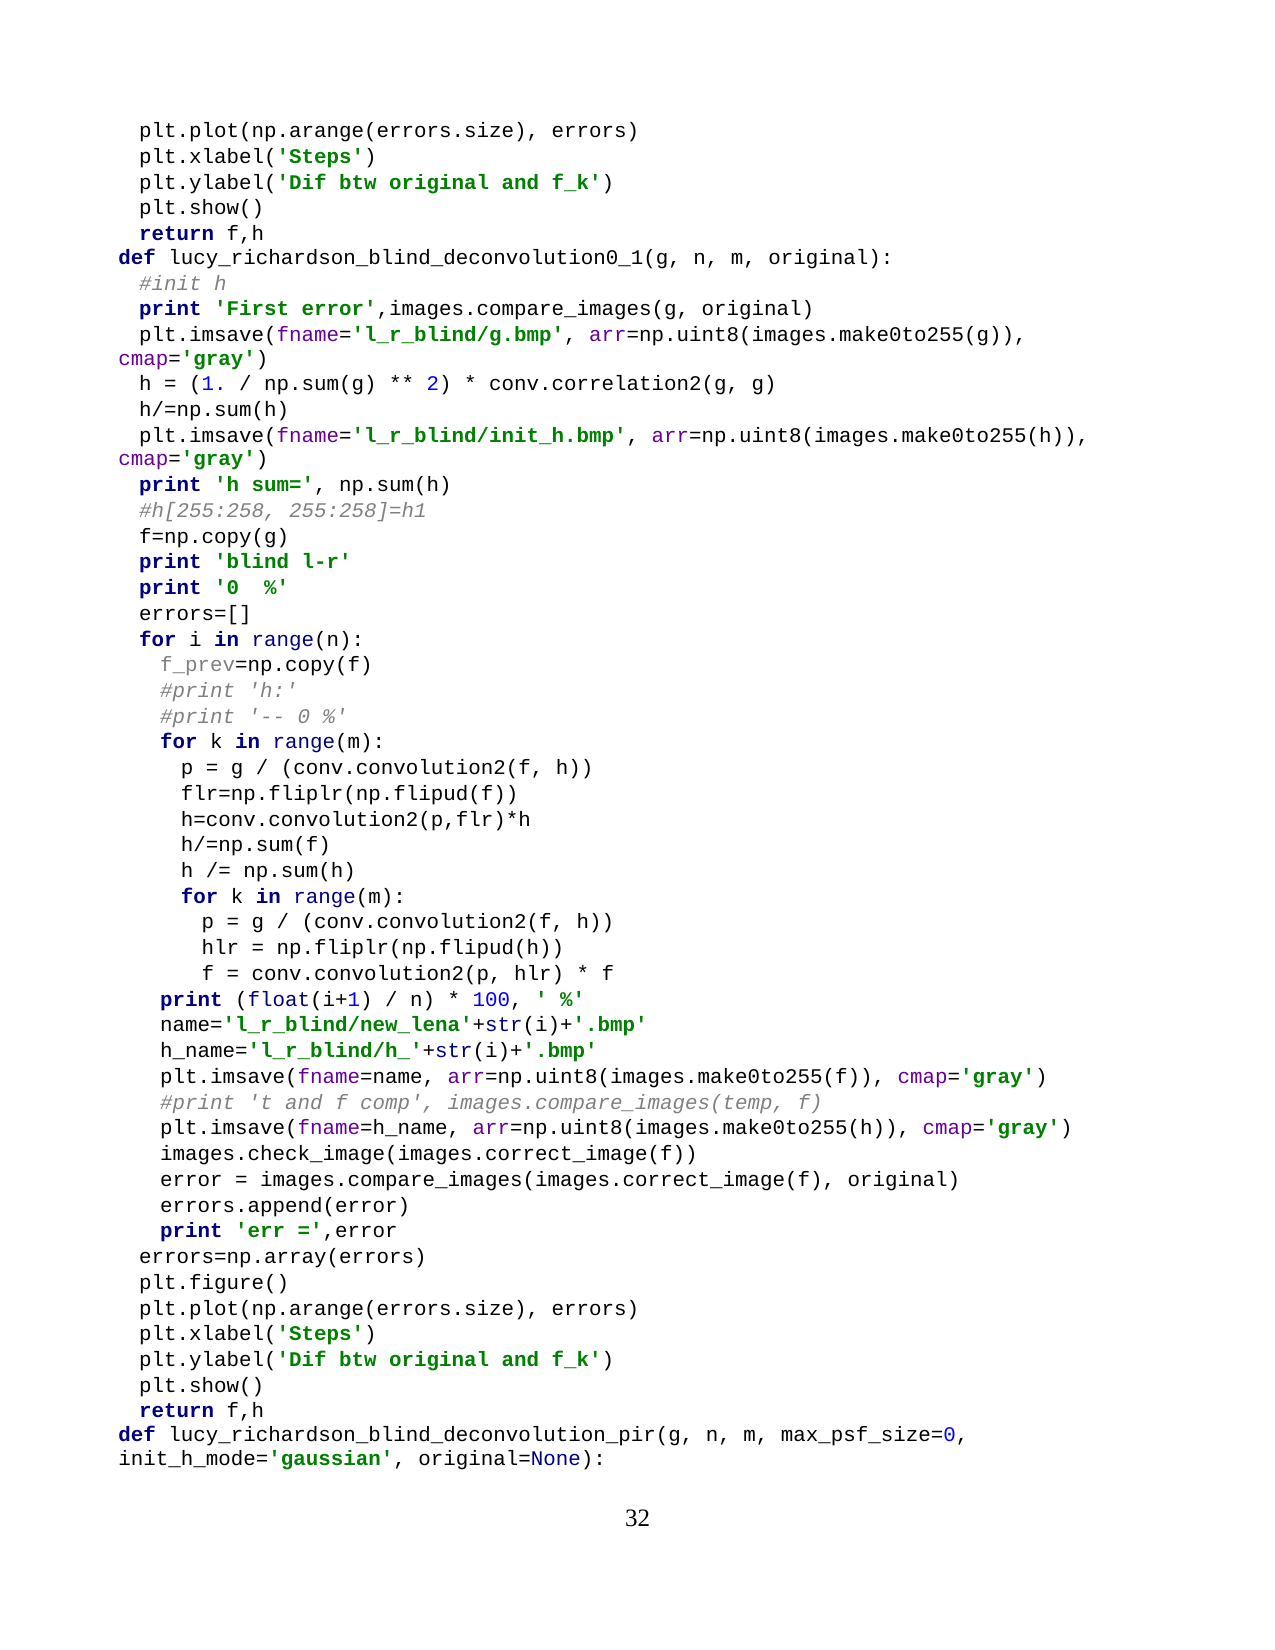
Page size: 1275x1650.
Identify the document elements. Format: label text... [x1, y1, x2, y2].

text errors=np.array(errors) [118, 1244, 1157, 1270]
text plt.show() [118, 195, 1157, 221]
text errors=[] [118, 601, 1157, 626]
text #print 't and f comp', images.compare_images(temp, f) [118, 1089, 1157, 1115]
text print '0 %' [118, 575, 1157, 601]
text for k in range(m): [118, 884, 1157, 909]
text plt.imsave(fname='l_r_blind/g.bmp', arr=np.uint8(images.make0to255(g)), cmap='gray') [118, 322, 1157, 371]
text p = g / (conv.convolution2(f, h)) [118, 909, 1157, 935]
text images.check_image(images.correct_image(f)) [118, 1141, 1157, 1167]
text plt.plot(np.arange(errors.size), errors) [118, 118, 1157, 144]
text h/=np.sum(h) [118, 397, 1157, 423]
text #init h [118, 270, 1157, 296]
text hlr = np.fliplr(np.flipud(h)) [118, 935, 1157, 961]
text h = (1. / np.sum(g) ** 2) * conv.correlation2(g, g) [118, 371, 1157, 397]
text return f,h [118, 221, 1157, 247]
text h=conv.convolution2(p,flr)*h [118, 807, 1157, 832]
text for k in range(m): [118, 729, 1157, 755]
text name='l_r_blind/new_lena'+str(i)+'.bmp' [118, 1012, 1157, 1038]
text plt.xlabel('Steps') [118, 144, 1157, 169]
text def lucy_richardson_blind_deconvolution0_1(g, n, m, original): [118, 247, 1157, 270]
text plt.ylabel('Dif btw original and f_k') [118, 169, 1157, 195]
text def lucy_richardson_blind_deconvolution_pir(g, n, m, max_psf_size=0, init_h_mode='gaussian', original=None): [118, 1424, 1157, 1471]
text print 'h sum=', np.sum(h) [118, 472, 1157, 498]
text flr=np.fliplr(np.flipud(f)) [118, 781, 1157, 807]
text plt.imsave(fname='l_r_blind/init_h.bmp', arr=np.uint8(images.make0to255(h)), cmap='gray') [118, 423, 1157, 472]
text f = conv.convolution2(p, hlr) * f [118, 961, 1157, 987]
text errors.append(error) [118, 1192, 1157, 1218]
text #print 'h:' [118, 678, 1157, 704]
text #h[255:258, 255:258]=h1 [118, 498, 1157, 523]
text plt.imsave(fname=name, arr=np.uint8(images.make0to255(f)), cmap='gray') [118, 1064, 1157, 1089]
text plt.figure() [118, 1270, 1157, 1295]
text print (float(i+1) / n) * 100, ' %' [118, 987, 1157, 1012]
text error = images.compare_images(images.correct_image(f), original) [118, 1167, 1157, 1192]
text f_prev=np.copy(f) [118, 652, 1157, 678]
text return f,h [118, 1398, 1157, 1424]
text print 'blind l-r' [118, 549, 1157, 575]
text h/=np.sum(f) [118, 832, 1157, 858]
text print 'err =',error [118, 1218, 1157, 1244]
text plt.imsave(fname=h_name, arr=np.uint8(images.make0to255(h)), cmap='gray') [118, 1115, 1157, 1141]
text p = g / (conv.convolution2(f, h)) [118, 755, 1157, 781]
text h_name='l_r_blind/h_'+str(i)+'.bmp' [118, 1038, 1157, 1064]
text print 'First error',images.compare_images(g, original) [118, 296, 1157, 322]
text for i in range(n): [118, 626, 1157, 652]
text plt.ylabel('Dif btw original and f_k') [118, 1347, 1157, 1373]
text plt.show() [118, 1373, 1157, 1398]
text plt.plot(np.arange(errors.size), errors) [118, 1295, 1157, 1321]
text plt.xlabel('Steps') [118, 1321, 1157, 1347]
text h /= np.sum(h) [118, 858, 1157, 884]
text f=np.copy(g) [118, 523, 1157, 549]
text #print '-- 0 %' [118, 704, 1157, 729]
